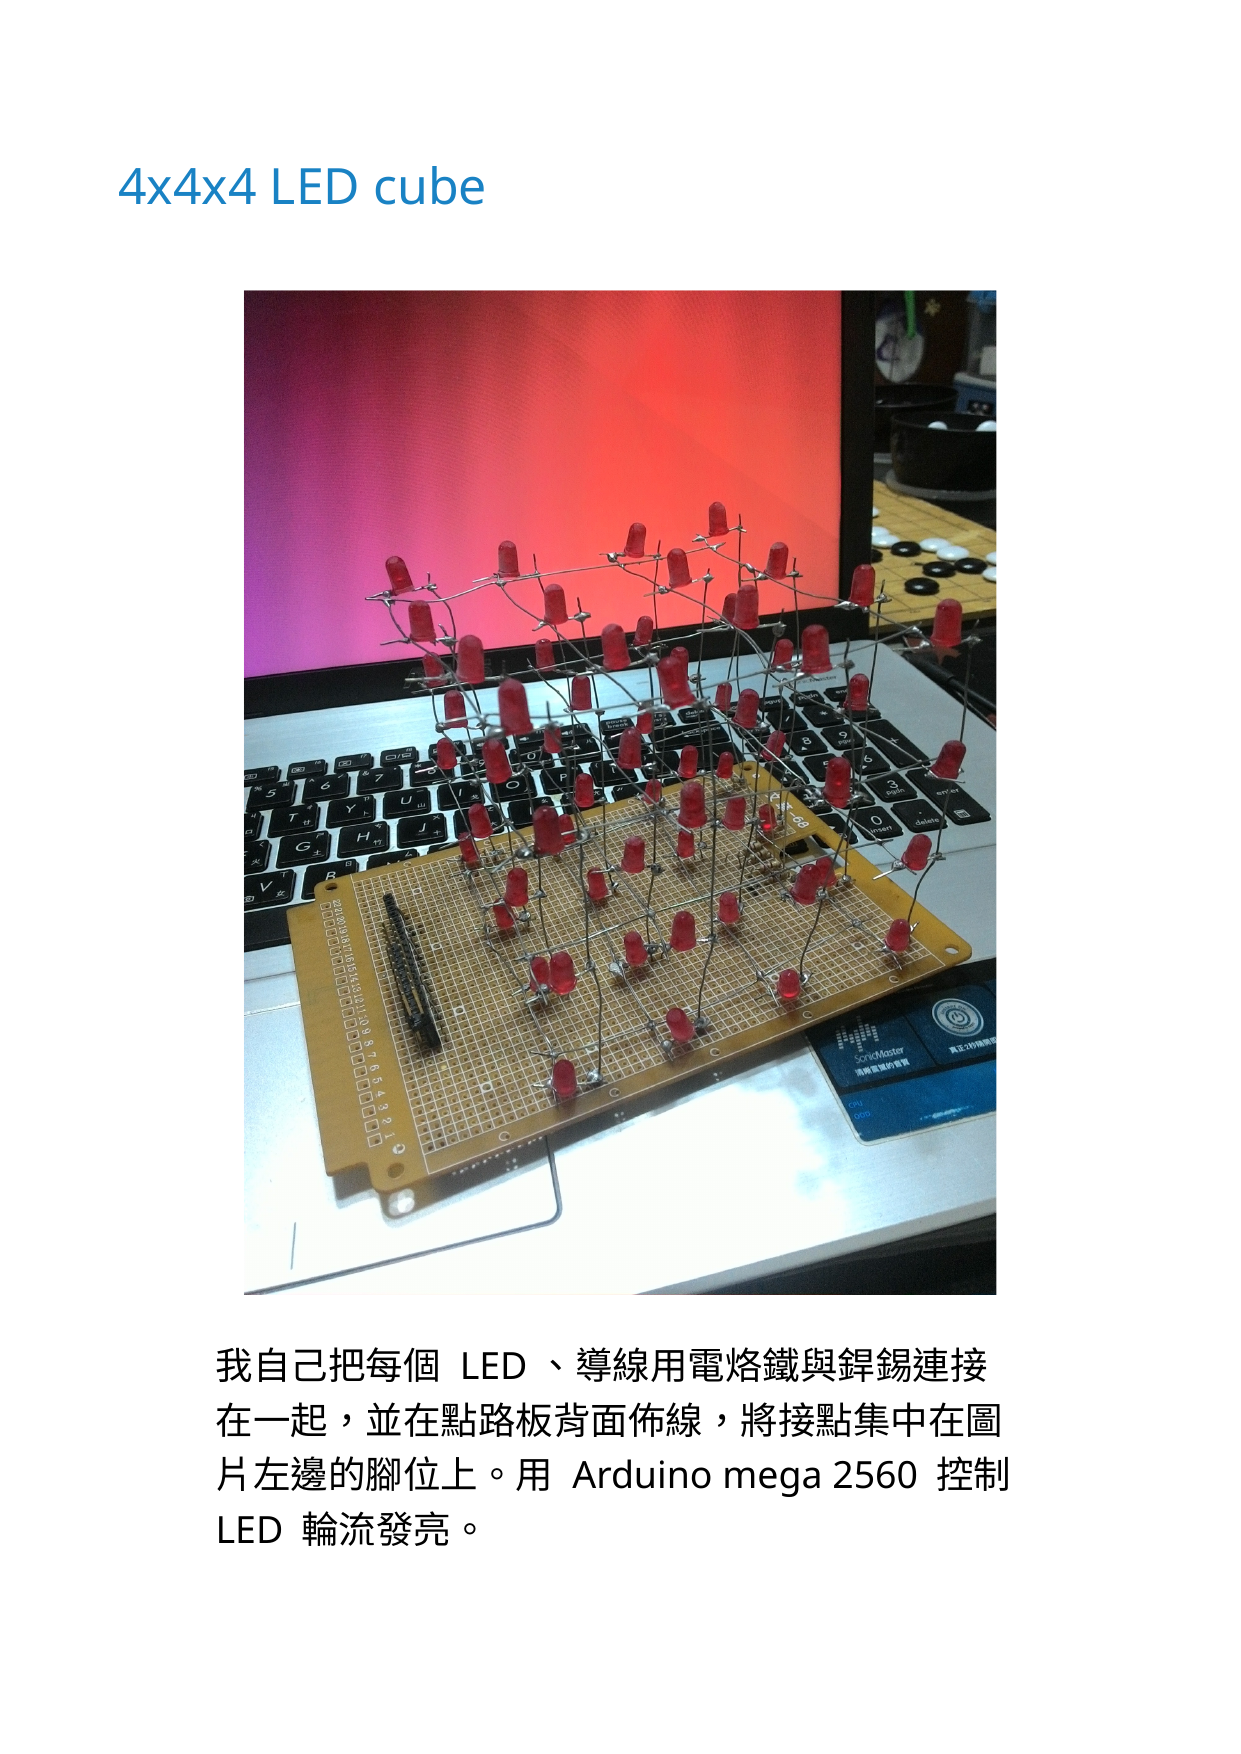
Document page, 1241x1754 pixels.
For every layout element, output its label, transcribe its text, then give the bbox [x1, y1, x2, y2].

subtitle 4x4x4 LED cube [118, 151, 1122, 219]
picture [244, 292, 997, 1294]
